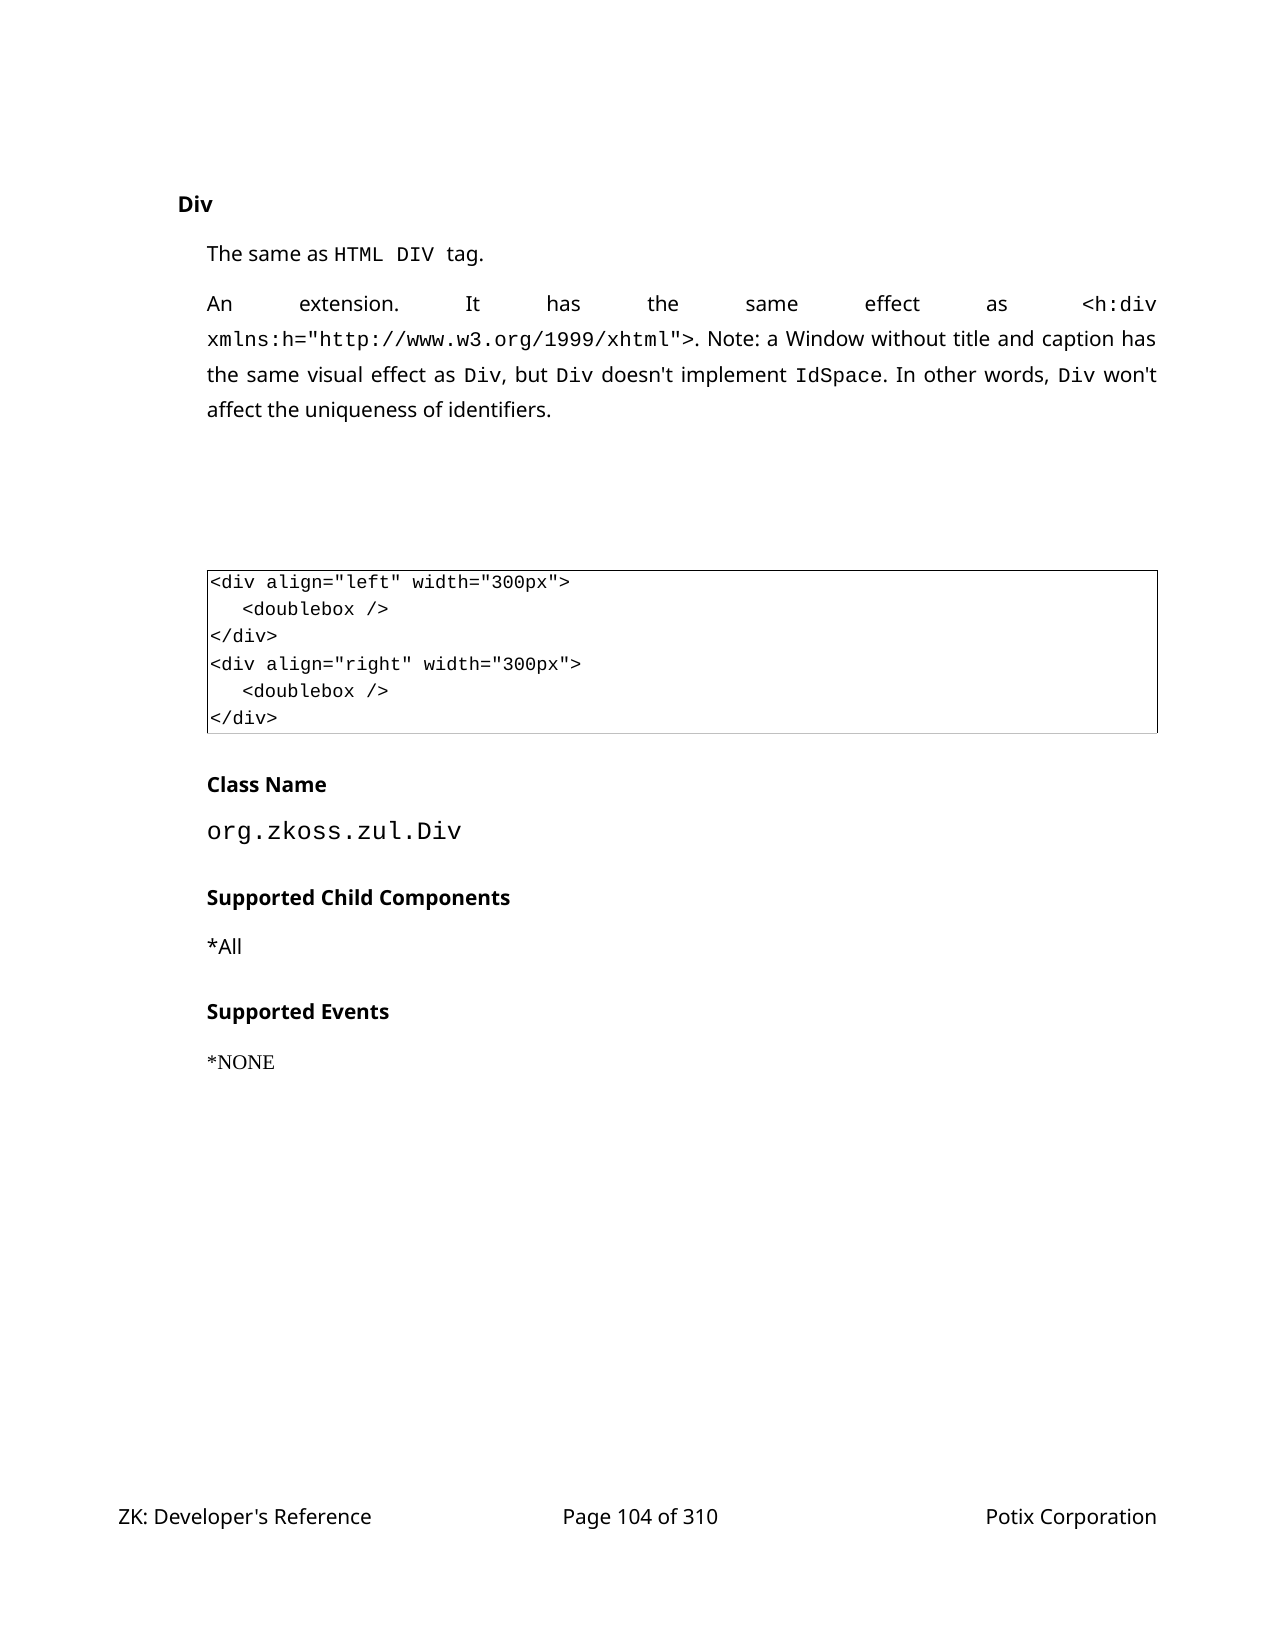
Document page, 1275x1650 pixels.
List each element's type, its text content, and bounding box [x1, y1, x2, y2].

subtitle Supported Child Components [207, 883, 1157, 912]
subtitle Class Name [207, 770, 1157, 798]
text An extension. It has the same effect as <h:div xmlns:h="http://www.w3.org/1999/xhtml">. Note: a Window without title and caption has the same visual effect as Div, but Div doesn't implement IdSpace. In other words, Div won't affect the uniqueness of identifiers. [207, 289, 1157, 423]
subtitle Supported Events [207, 997, 1157, 1026]
text <div align="left" width="300px"> [208, 571, 1157, 594]
text *All [207, 932, 1157, 961]
text *NONE [207, 1051, 1157, 1073]
text <div align="right" width="300px"> [208, 651, 1157, 676]
text </div> [208, 624, 1157, 648]
text The same as HTML DIV tag. [207, 239, 1157, 268]
text org.zkoss.zul.Div [207, 819, 1157, 847]
text <doublebox /> [208, 679, 1157, 703]
text <doublebox /> [208, 597, 1157, 621]
text </div> [208, 706, 1157, 733]
subtitle Div [177, 189, 1157, 219]
